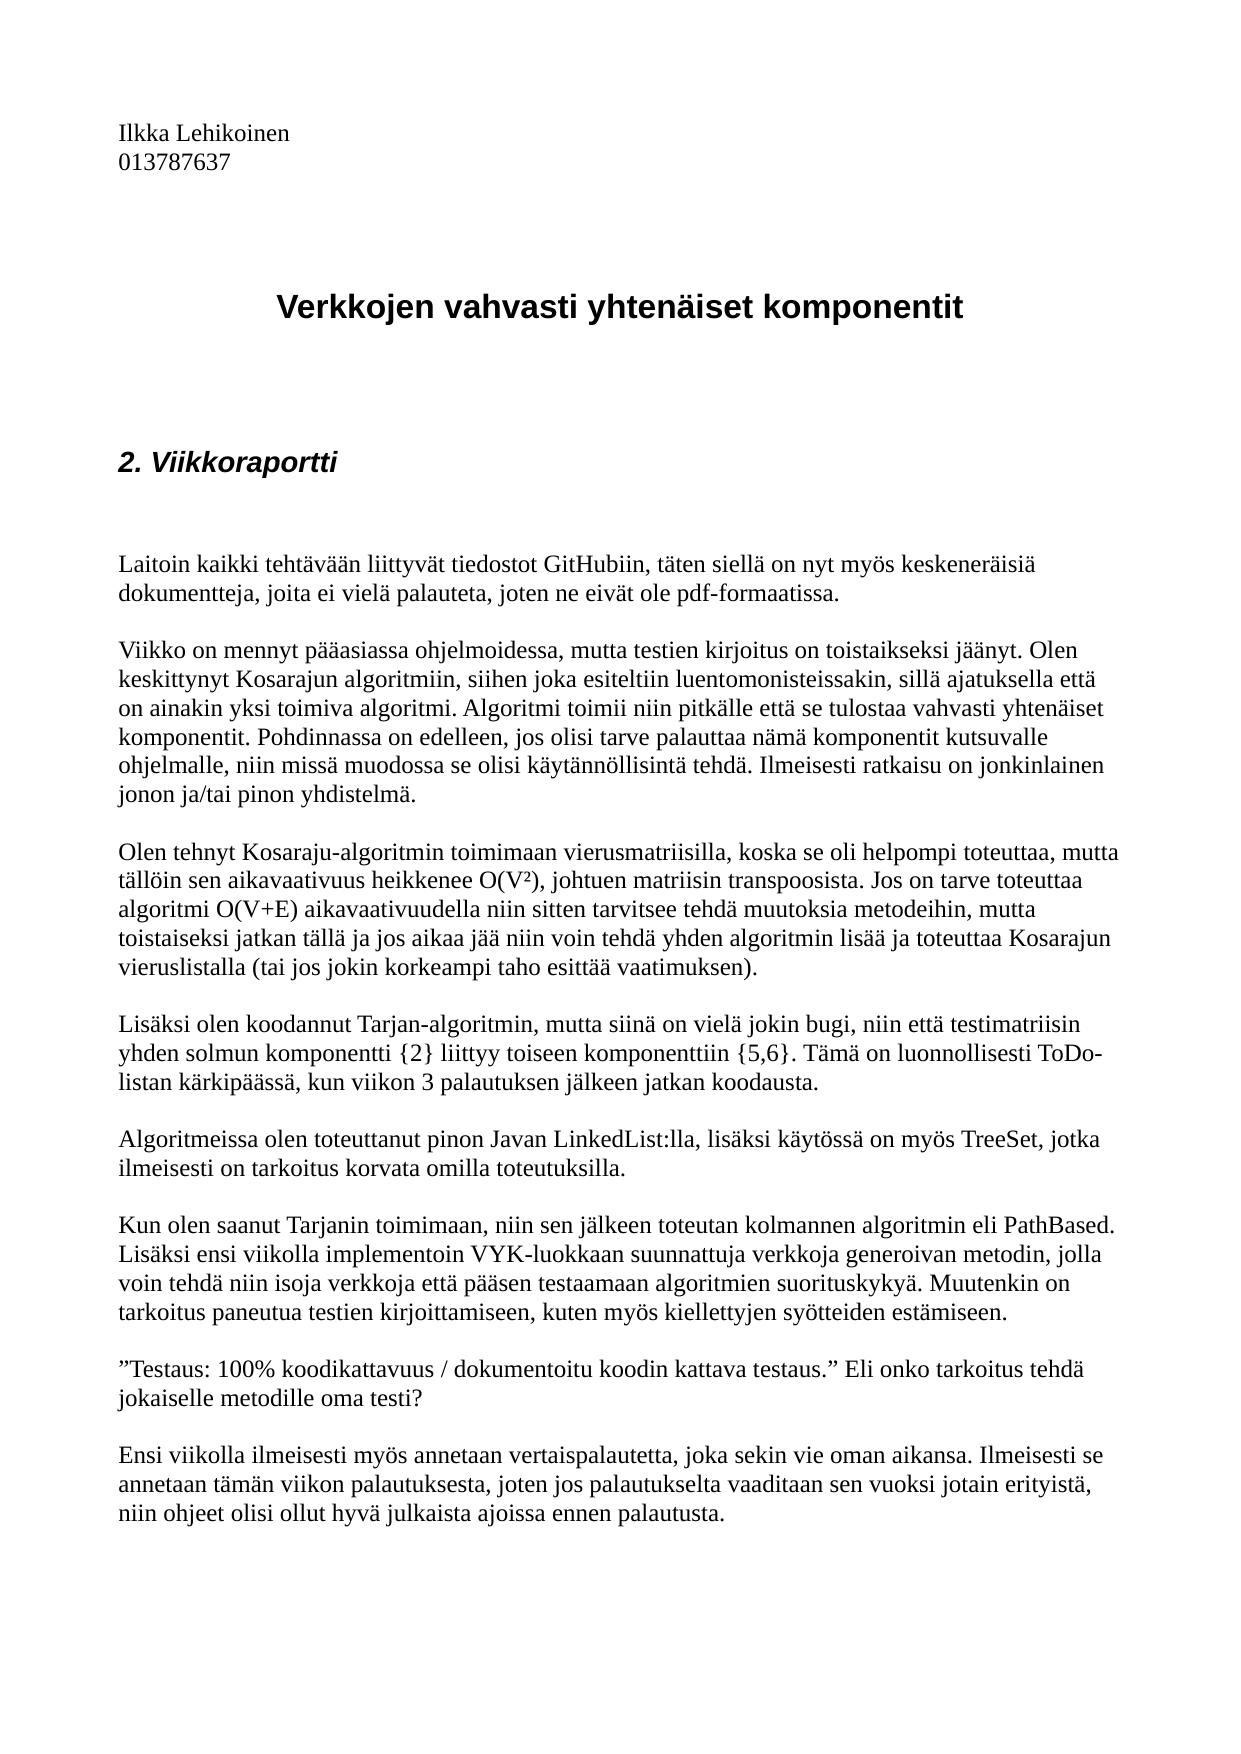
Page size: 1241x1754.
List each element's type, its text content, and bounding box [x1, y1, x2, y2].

subtitle Verkkojen vahvasti yhtenäiset komponentit [118, 287, 1122, 326]
text Ilkka Lehikoinen [118, 118, 1122, 147]
text Viikko on mennyt pääasiassa ohjelmoidessa, mutta testien kirjoitus on toistaikseksi jäänyt. Olen keskittynyt Kosarajun algoritmiin, siihen joka esiteltiin luentomonisteissakin, sillä ajatuksella että on ainakin yksi toimiva algoritmi. Algoritmi toimii niin pitkälle että se tulostaa vahvasti yhtenäiset komponentit. Pohdinnassa on edelleen, jos olisi tarve palauttaa nämä komponentit kutsuvalle ohjelmalle, niin missä muodossa se olisi käytännöllisintä tehdä. Ilmeisesti ratkaisu on jonkinlainen jonon ja/tai pinon yhdistelmä. [118, 635, 1122, 808]
text Laitoin kaikki tehtävään liittyvät tiedostot GitHubiin, täten siellä on nyt myös keskeneräisiä dokumentteja, joita ei vielä palauteta, joten ne eivät ole pdf-formaatissa. [118, 549, 1122, 607]
text ”Testaus: 100% koodikattavuus / dokumentoitu koodin kattava testaus.” Eli onko tarkoitus tehdä jokaiselle metodille oma testi? [118, 1354, 1122, 1412]
text Algoritmeissa olen toteuttanut pinon Javan LinkedList:lla, lisäksi käytössä on myös TreeSet, jotka ilmeisesti on tarkoitus korvata omilla toteutuksilla. [118, 1124, 1122, 1182]
text Ensi viikolla ilmeisesti myös annetaan vertaispalautetta, joka sekin vie oman aikansa. Ilmeisesti se annetaan tämän viikon palautuksesta, joten jos palautukselta vaaditaan sen vuoksi jotain erityistä, niin ohjeet olisi ollut hyvä julkaista ajoissa ennen palautusta. [118, 1440, 1122, 1527]
text Olen tehnyt Kosaraju-algoritmin toimimaan vierusmatriisilla, koska se oli helpompi toteuttaa, mutta tällöin sen aikavaativuus heikkenee O(V²), johtuen matriisin transpoosista. Jos on tarve toteuttaa algoritmi O(V+E) aikavaativuudella niin sitten tarvitsee tehdä muutoksia metodeihin, mutta toistaiseksi jatkan tällä ja jos aikaa jää niin voin tehdä yhden algoritmin lisää ja toteuttaa Kosarajun vieruslistalla (tai jos jokin korkeampi taho esittää vaatimuksen). [118, 837, 1122, 980]
text 013787637 [118, 147, 1122, 176]
text Kun olen saanut Tarjanin toimimaan, niin sen jälkeen toteutan kolmannen algoritmin eli PathBased. Lisäksi ensi viikolla implementoin VYK-luokkaan suunnattuja verkkoja generoivan metodin, jolla voin tehdä niin isoja verkkoja että pääsen testaamaan algoritmien suorituskykyä. Muutenkin on tarkoitus paneutua testien kirjoittamiseen, kuten myös kiellettyjen syötteiden estämiseen. [118, 1210, 1122, 1325]
subtitle 2. Viikkoraportti [118, 446, 1122, 479]
text Lisäksi olen koodannut Tarjan-algoritmin, mutta siinä on vielä jokin bugi, niin että testimatriisin yhden solmun komponentti {2} liittyy toiseen komponenttiin {5,6}. Tämä on luonnollisesti ToDo-listan kärkipäässä, kun viikon 3 palautuksen jälkeen jatkan koodausta. [118, 1009, 1122, 1095]
